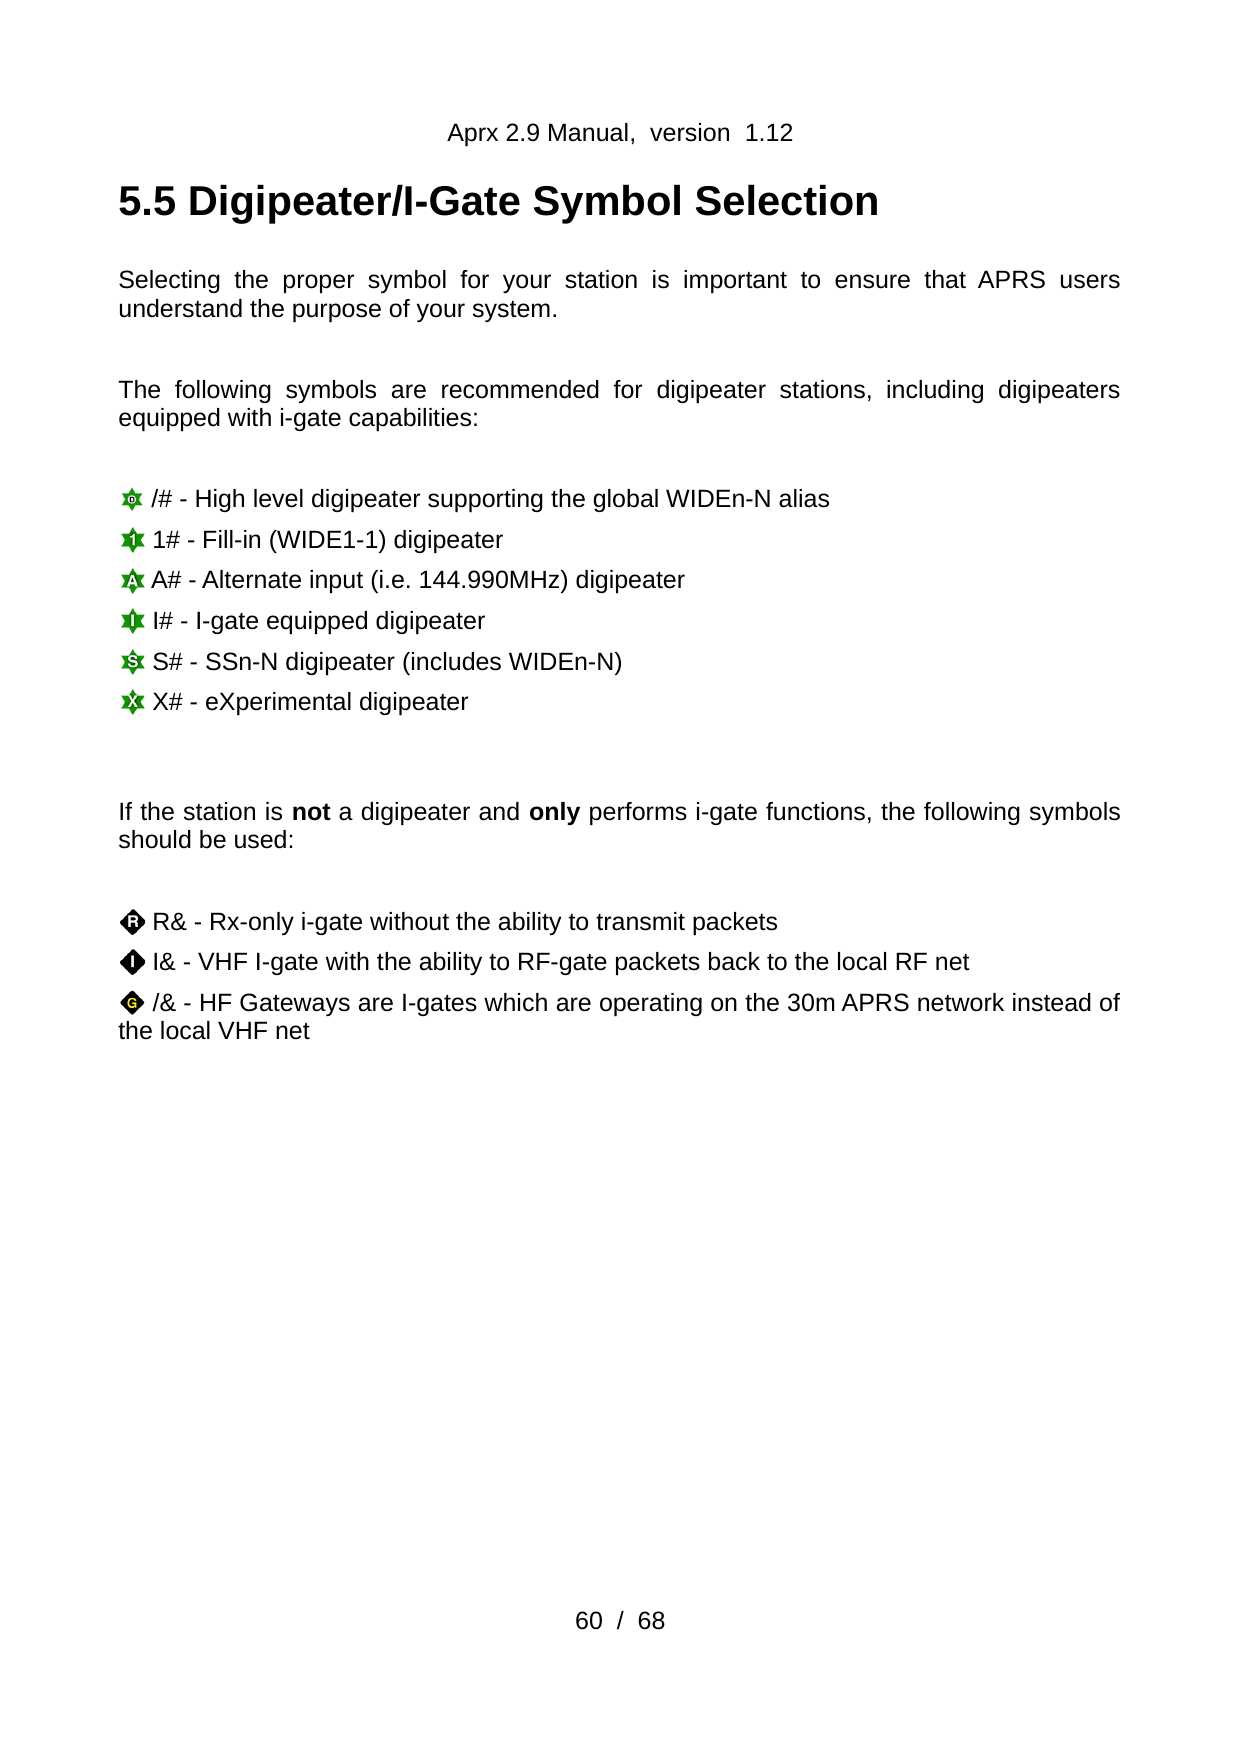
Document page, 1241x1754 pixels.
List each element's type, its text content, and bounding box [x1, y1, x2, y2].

picture [118, 525, 146, 553]
text S# - SSn-N digipeater (includes WIDEn-N) [118, 646, 1122, 675]
text I& - VHF I-gate with the ability to RF-gate packets back to the local RF net [118, 947, 1122, 976]
picture [118, 687, 146, 715]
text I# - I-gate equipped digipeater [118, 606, 1122, 635]
picture [118, 606, 146, 634]
picture [118, 647, 146, 675]
text /& - HF Gateways are I-gates which are operating on the 30m APRS network instead of the local VHF net [118, 988, 1122, 1045]
picture [118, 566, 146, 594]
picture [118, 907, 146, 935]
text A# - Alternate input (i.e. 144.990MHz) digipeater [118, 565, 1122, 594]
text R& - Rx-only i-gate without the ability to transmit packets [146, 907, 1122, 935]
subtitle Digipeater/I-Gate Symbol Selection [118, 176, 1122, 224]
text X# - eXperimental digipeater [118, 687, 1122, 716]
picture [118, 485, 145, 512]
text /# - High level digipeater supporting the global WIDEn-N alias [118, 484, 1122, 513]
picture [118, 988, 146, 1016]
text Selecting the proper symbol for your station is important to ensure that APRS users understand the purpose of your system. [118, 265, 1122, 322]
text The following symbols are recommended for digipeater stations, including digipeaters equipped with i-gate capabilities: [118, 374, 1122, 432]
text 1# - Fill-in (WIDE1-1) digipeater [118, 525, 1122, 554]
picture [118, 948, 146, 975]
text If the station is not a digipeater and only performs i-gate functions, the following symbols should be used: [118, 768, 1122, 854]
